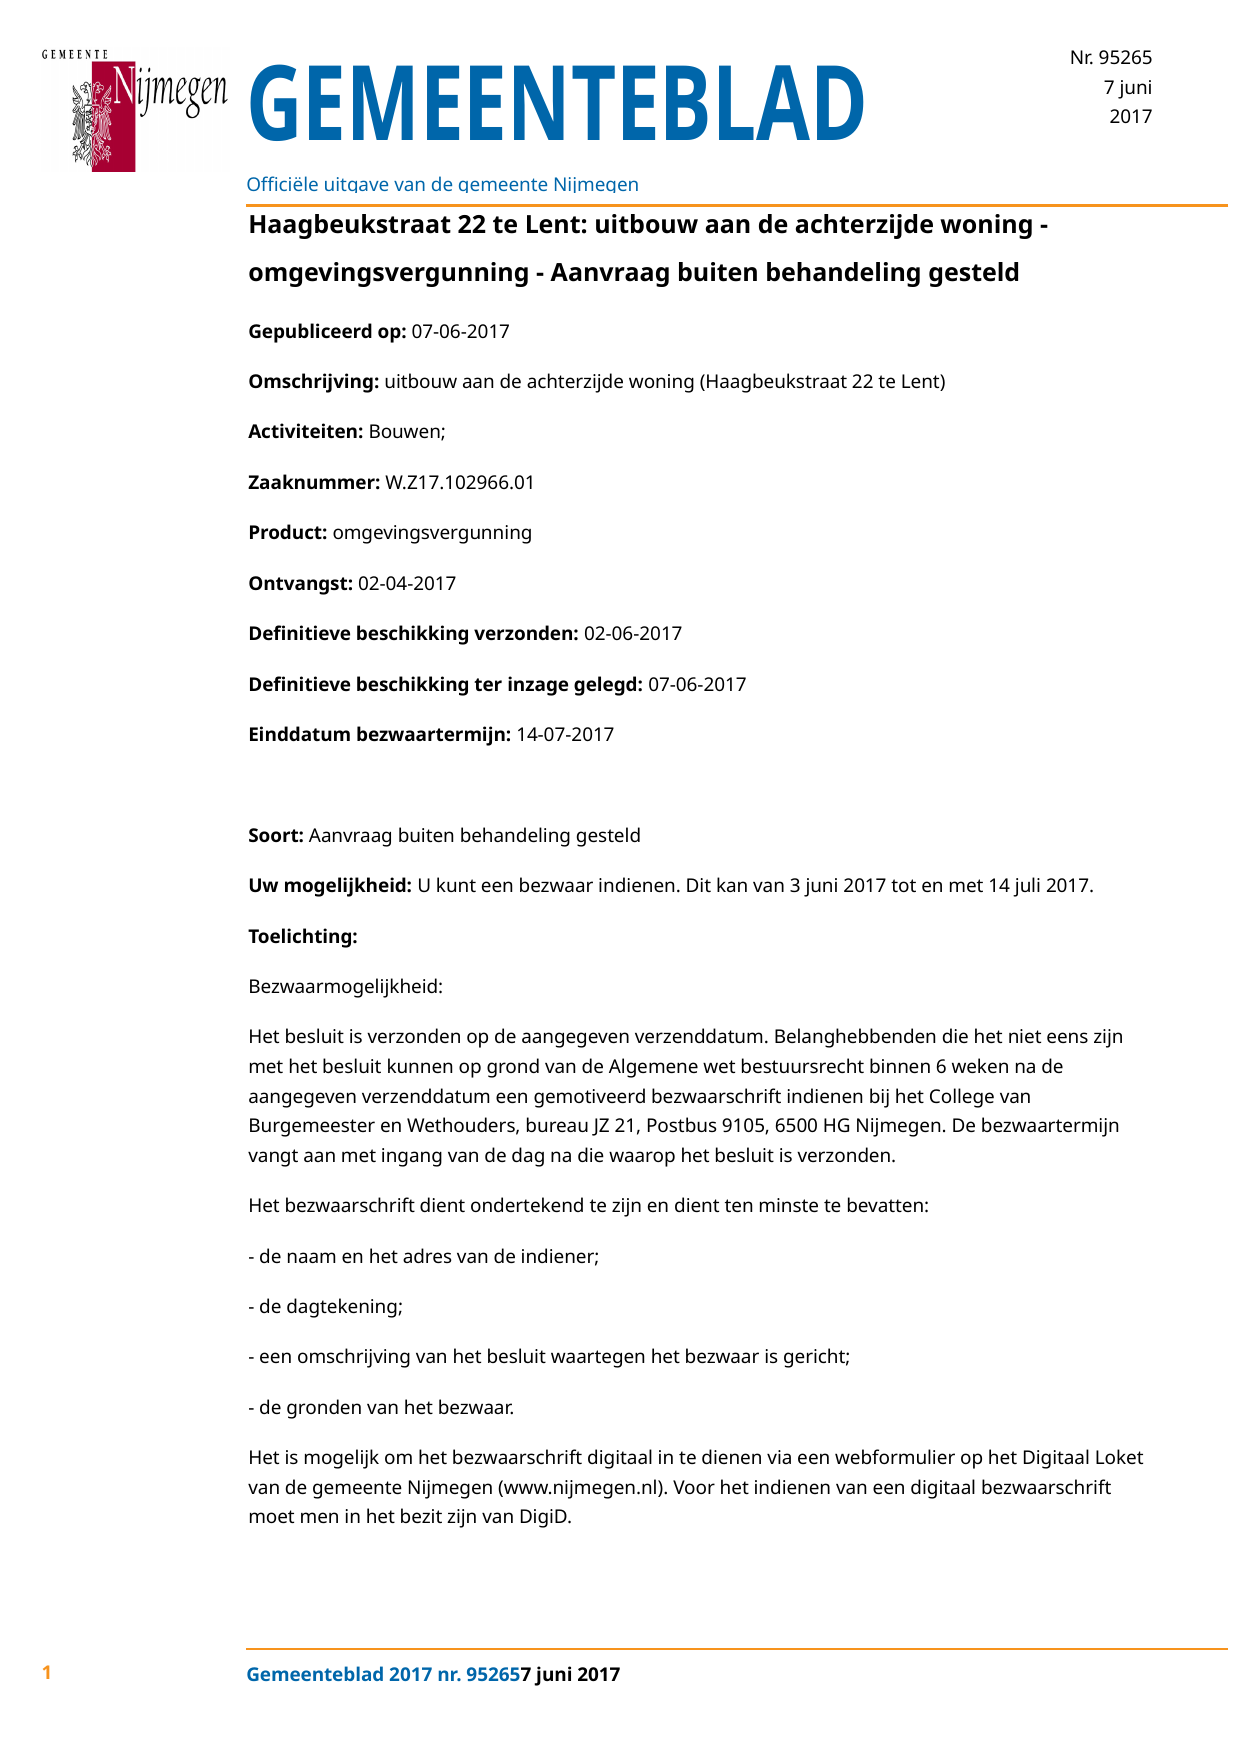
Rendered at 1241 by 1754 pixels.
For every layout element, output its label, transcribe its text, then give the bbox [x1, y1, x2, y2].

text Gepubliceerd op: 07-06-2017 [248, 318, 1152, 344]
text Bezwaarmogelijkheid: [248, 973, 1152, 999]
text - de gronden van het bezwaar. [248, 1394, 1152, 1420]
text - de naam en het adres van de indiener; [248, 1243, 1152, 1269]
text - een omschrijving van het besluit waartegen het bezwaar is gericht; [248, 1344, 1152, 1369]
text Toelichting: [248, 923, 1152, 949]
picture [41, 47, 231, 172]
text Definitieve beschikking ter inzage gelegd: 07-06-2017 [248, 671, 1152, 697]
text Einddatum bezwaartermijn: 14-07-2017 [248, 721, 1152, 747]
text Het is mogelijk om het bezwaarschrift digitaal in te dienen via een webformulier op het Digitaal Loket van de gemeente Nijmegen (www.nijmegen.nl). Voor het indienen van een digitaal bezwaarschrift moet men in het bezit zijn van DigiD. [248, 1444, 1152, 1529]
text Uw mogelijkheid: U kunt een bezwaar indienen. Dit kan van 3 juni 2017 tot en met 14 juli 2017. [248, 872, 1152, 898]
text Activiteiten: Bouwen; [248, 419, 1152, 444]
text - de dagtekening; [248, 1293, 1152, 1319]
text Het besluit is verzonden op de aangegeven verzenddatum. Belanghebbenden die het niet eens zijn met het besluit kunnen op grond van de Algemene wet bestuursrecht binnen 6 weken na de aangegeven verzenddatum een gemotiveerd bezwaarschrift indienen bij het College van Burgemeester en Wethouders, bureau JZ 21, Postbus 9105, 6500 HG Nijmegen. De bezwaartermijn vangt aan met ingang van de dag na die waarop het besluit is verzonden. [248, 1024, 1152, 1168]
text Soort: Aanvraag buiten behandeling gesteld [248, 822, 1152, 848]
text Ontvangst: 02-04-2017 [248, 570, 1152, 596]
text Omschrijving: uitbouw aan de achterzijde woning (Haagbeukstraat 22 te Lent) [248, 368, 1152, 394]
text Haagbeukstraat 22 te Lent: uitbouw aan de achterzijde woning - omgevingsvergunning - Aanvraag buiten behandeling gesteld [248, 207, 1152, 288]
text Definitieve beschikking verzonden: 02-06-2017 [248, 620, 1152, 646]
text Het bezwaarschrift dient ondertekend te zijn en dient ten minste te bevatten: [248, 1192, 1152, 1218]
text Product: omgevingsvergunning [248, 519, 1152, 545]
text Zaaknummer: W.Z17.102966.01 [248, 469, 1152, 495]
